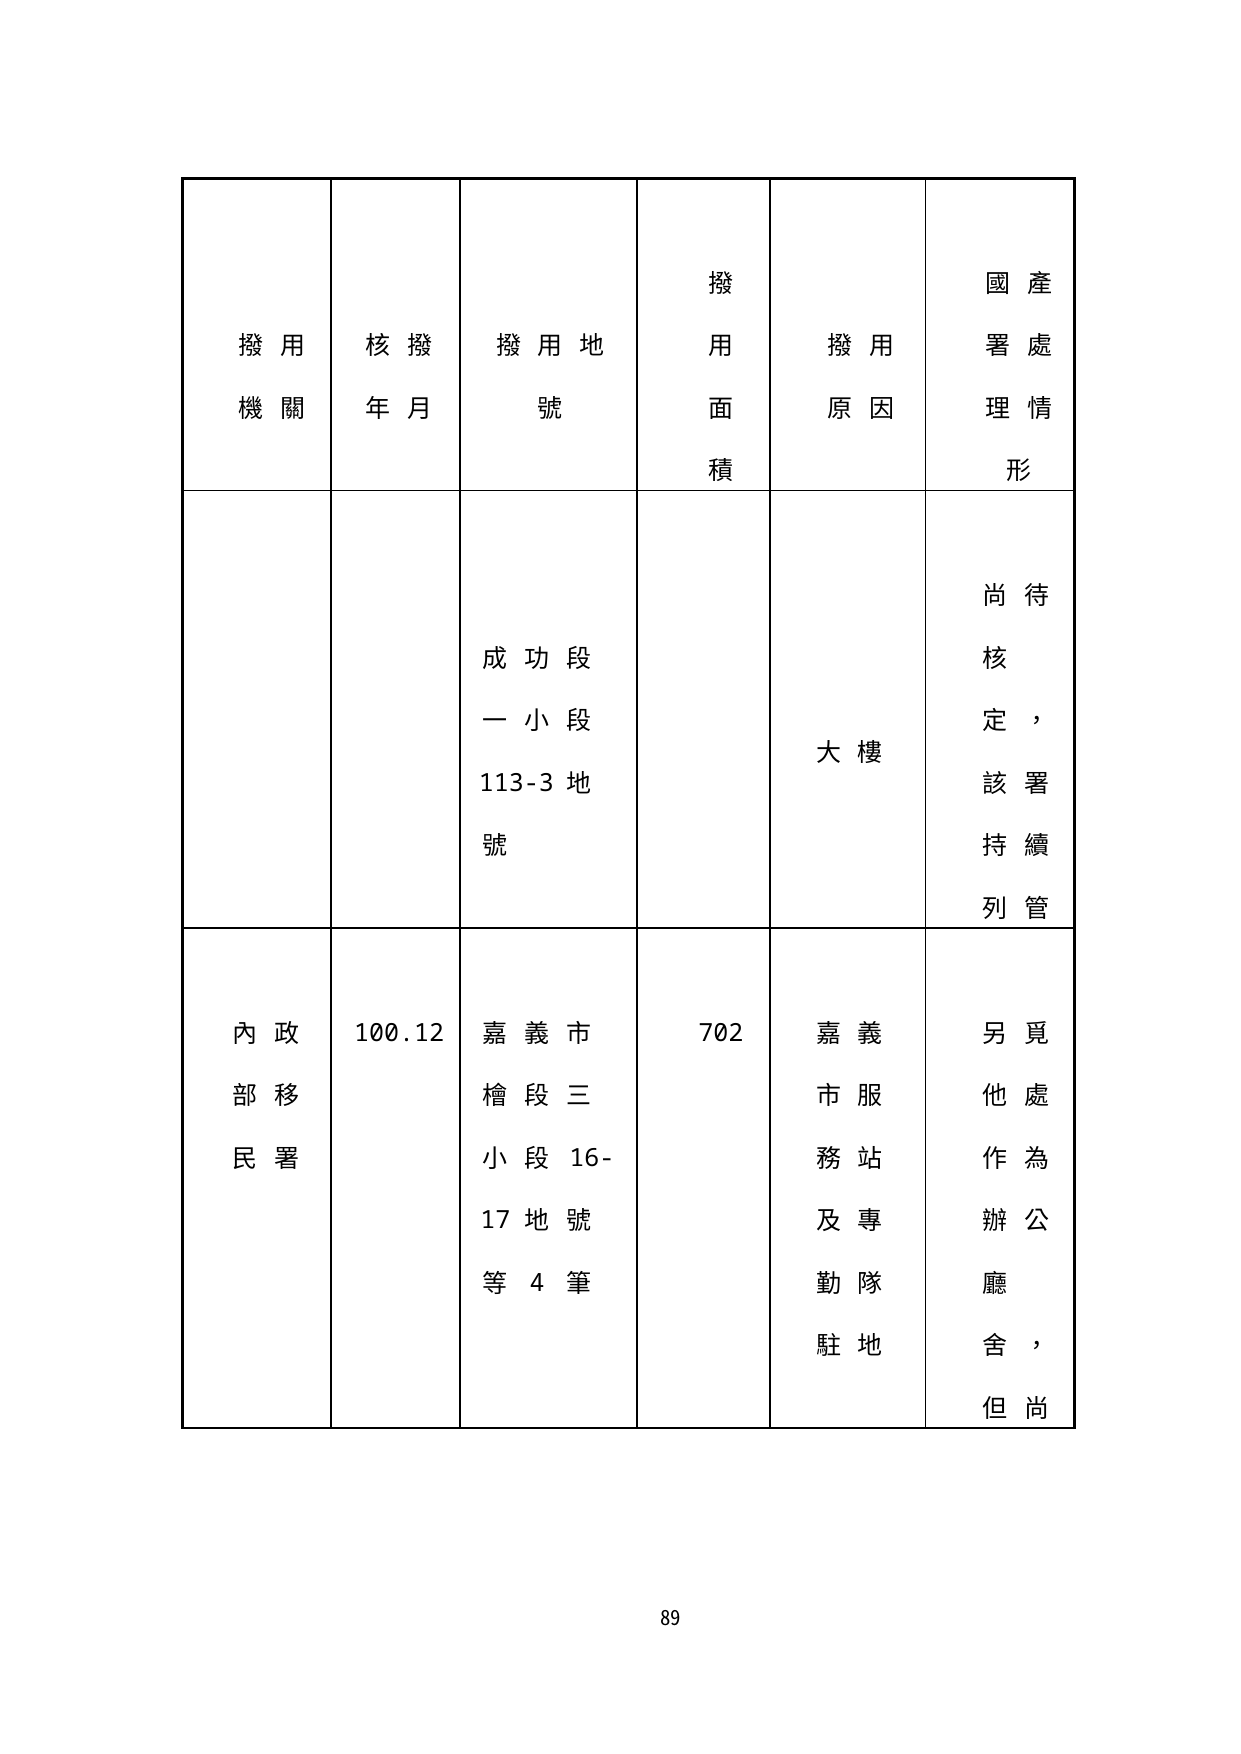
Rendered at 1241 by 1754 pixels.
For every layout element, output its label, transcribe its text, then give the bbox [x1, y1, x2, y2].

table_header 撥用機關 [184, 180, 330, 490]
table_header 撥用原因 [771, 180, 925, 490]
table_cell 嘉義市檜段三小段16-17地號等4筆 [461, 929, 636, 1427]
table_cell 另覓他處作為辦公廳舍，但尚 [926, 929, 1073, 1427]
table_cell 嘉義市服務站及專勤隊駐地 [771, 929, 925, 1427]
table_cell [638, 491, 769, 927]
table_header 國產署處理情形 [926, 180, 1073, 490]
table_cell 尚待核定，該署持續列管 [926, 491, 1073, 927]
table_header 核撥年月 [332, 180, 459, 490]
table_cell 大樓 [771, 491, 925, 927]
table_header 撥用面積 [638, 180, 769, 490]
table_cell 100.12 [332, 929, 459, 1427]
table_cell 成功段一小段113-3地號 [461, 491, 636, 927]
table_cell 內政部移民署 [184, 929, 330, 1427]
table_cell [332, 491, 459, 927]
table_cell 702 [638, 929, 769, 1427]
table_cell [184, 491, 330, 927]
table_header 撥用地號 [461, 180, 636, 490]
